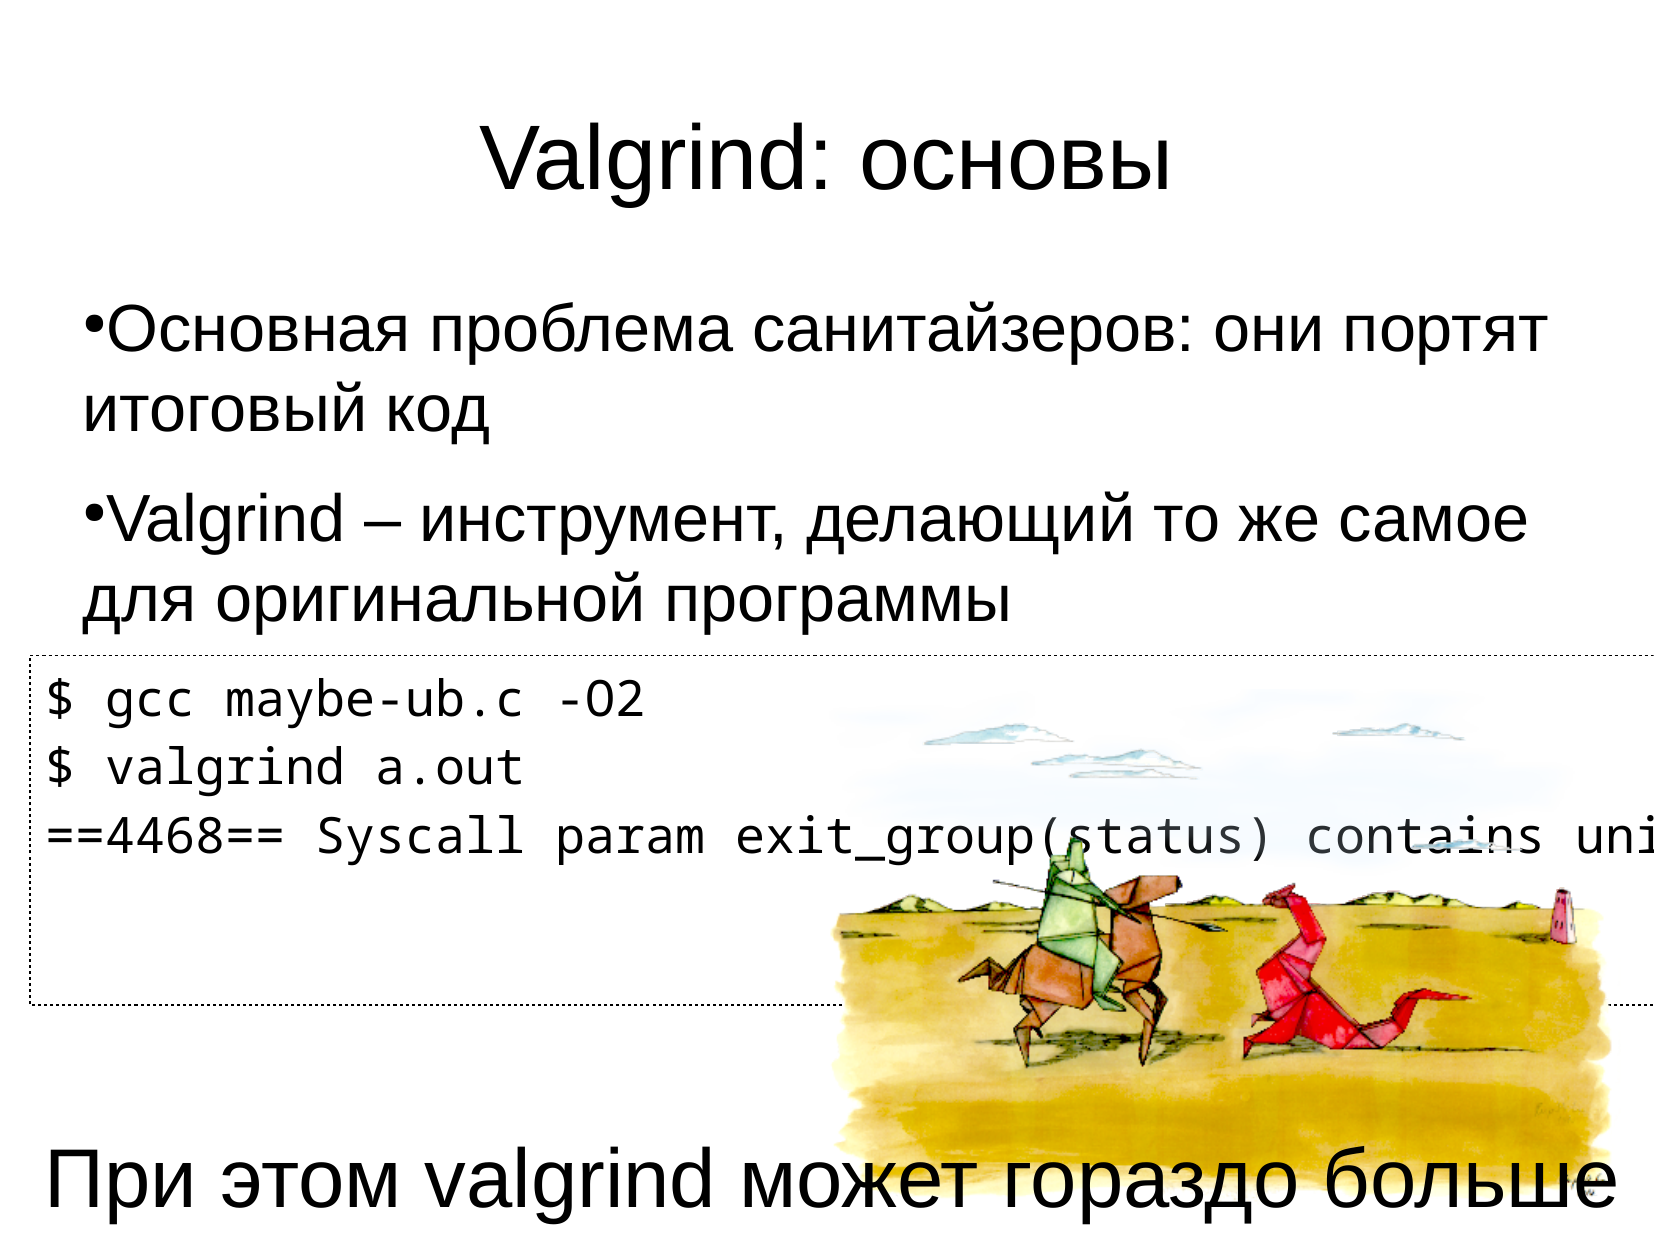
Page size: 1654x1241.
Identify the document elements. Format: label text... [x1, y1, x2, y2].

title Valgrind: основы [82, 49, 1571, 257]
picture [829, 690, 1621, 1125]
text_box При этом valgrind может гораздо больше [30, 1125, 1654, 1234]
text_box $ gcc maybe-ub.c -O2 $ valgrind a.out ==4468== Syscall param exit_group(status) contains uninitialised byte(s) [30, 655, 946, 1006]
list Основная проблема санитайзеров: они портят итоговый код Valgrind – инструмент, делающий то же самое для оригинальной программы [82, 285, 1571, 661]
